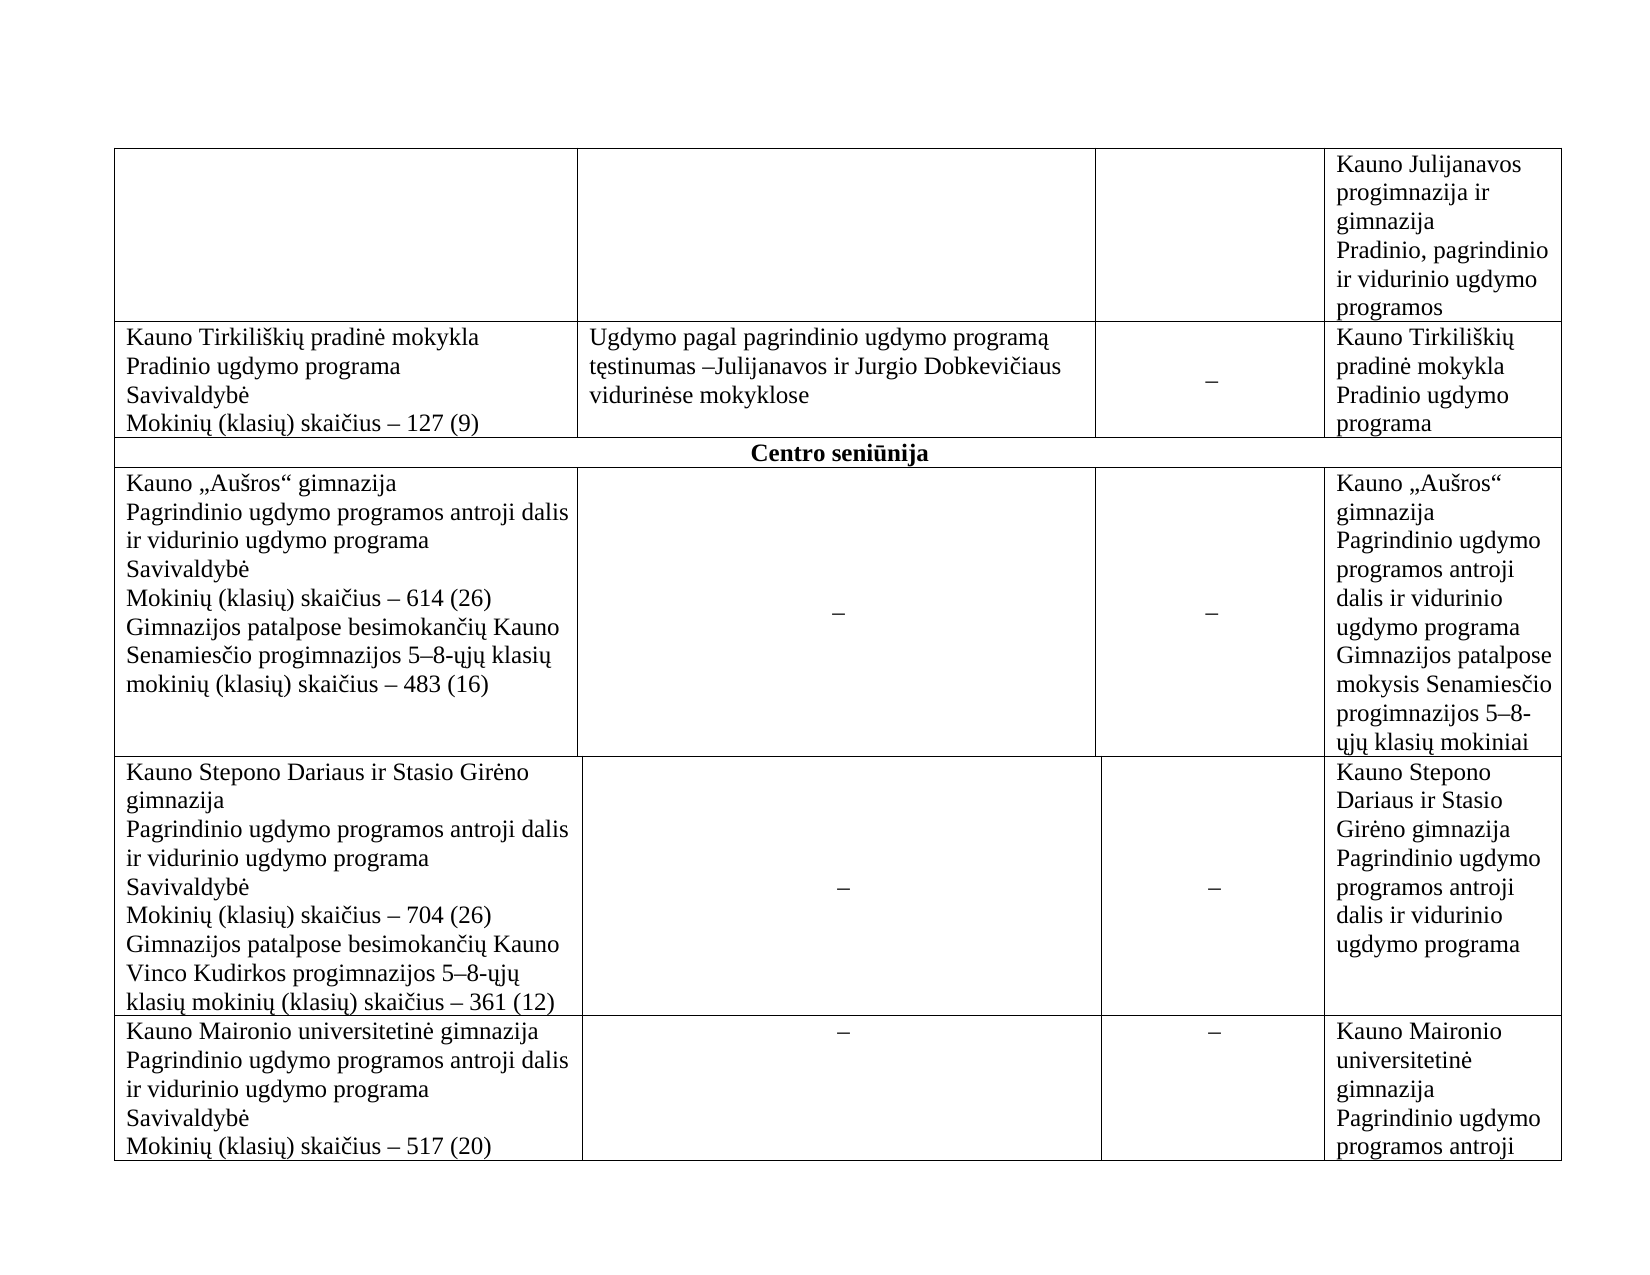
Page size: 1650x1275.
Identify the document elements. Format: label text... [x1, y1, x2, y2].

table_cell – [1102, 1016, 1324, 1160]
table_cell Kauno Tirkiliškių pradinė mokykla Pradinio ugdymo programa Savivaldybė Mokinių (klasių) skaičius – 127 (9) [115, 322, 577, 437]
table_cell Kauno Maironio universitetinė gimnazija Pagrindinio ugdymo programos antroji [1325, 1016, 1561, 1160]
table_cell Kauno Stepono Dariaus ir Stasio Girėno gimnazija Pagrindinio ugdymo programos antroji dalis ir vidurinio ugdymo programa [1325, 757, 1561, 1015]
table_cell [115, 149, 577, 321]
table_cell – [1096, 322, 1324, 437]
table_cell Kauno Maironio universitetinė gimnazija Pagrindinio ugdymo programos antroji dalis ir vidurinio ugdymo programa Savivaldybė Mokinių (klasių) skaičius – 517 (20) [115, 1016, 582, 1160]
table_cell Kauno „Aušros“ gimnazija Pagrindinio ugdymo programos antroji dalis ir vidurinio ugdymo programa Savivaldybė Mokinių (klasių) skaičius – 614 (26) Gimnazijos patalpose besimokančių Kauno Senamiesčio progimnazijos 5–8-ųjų klasių mokinių (klasių) skaičius – 483 (16) [115, 468, 577, 756]
table_cell [578, 149, 1095, 321]
table_cell Kauno Julijanavos progimnazija ir gimnazija Pradinio, pagrindinio ir vidurinio ugdymo programos [1325, 149, 1561, 321]
table_cell – [1096, 468, 1324, 756]
table_cell – [578, 468, 1095, 756]
table_cell – [1102, 757, 1324, 1015]
table_cell Ugdymo pagal pagrindinio ugdymo programą tęstinumas –Julijanavos ir Jurgio Dobkevičiaus vidurinėse mokyklose [578, 322, 1095, 437]
table_cell Kauno Tirkiliškių pradinė mokykla Pradinio ugdymo programa [1325, 322, 1561, 437]
table_cell – [583, 1016, 1101, 1160]
table_cell [1096, 149, 1324, 321]
table_cell Kauno „Aušros“ gimnazija Pagrindinio ugdymo programos antroji dalis ir vidurinio ugdymo programa Gimnazijos patalpose mokysis Senamiesčio progimnazijos 5–8-ųjų klasių mokiniai [1325, 468, 1561, 756]
table_cell Centro seniūnija [115, 438, 1561, 467]
table_cell Kauno Stepono Dariaus ir Stasio Girėno gimnazija Pagrindinio ugdymo programos antroji dalis ir vidurinio ugdymo programa Savivaldybė Mokinių (klasių) skaičius – 704 (26) Gimnazijos patalpose besimokančių Kauno Vinco Kudirkos progimnazijos 5–8-ųjų klasių mokinių (klasių) skaičius – 361 (12) [115, 757, 582, 1015]
table_cell – [583, 757, 1101, 1015]
